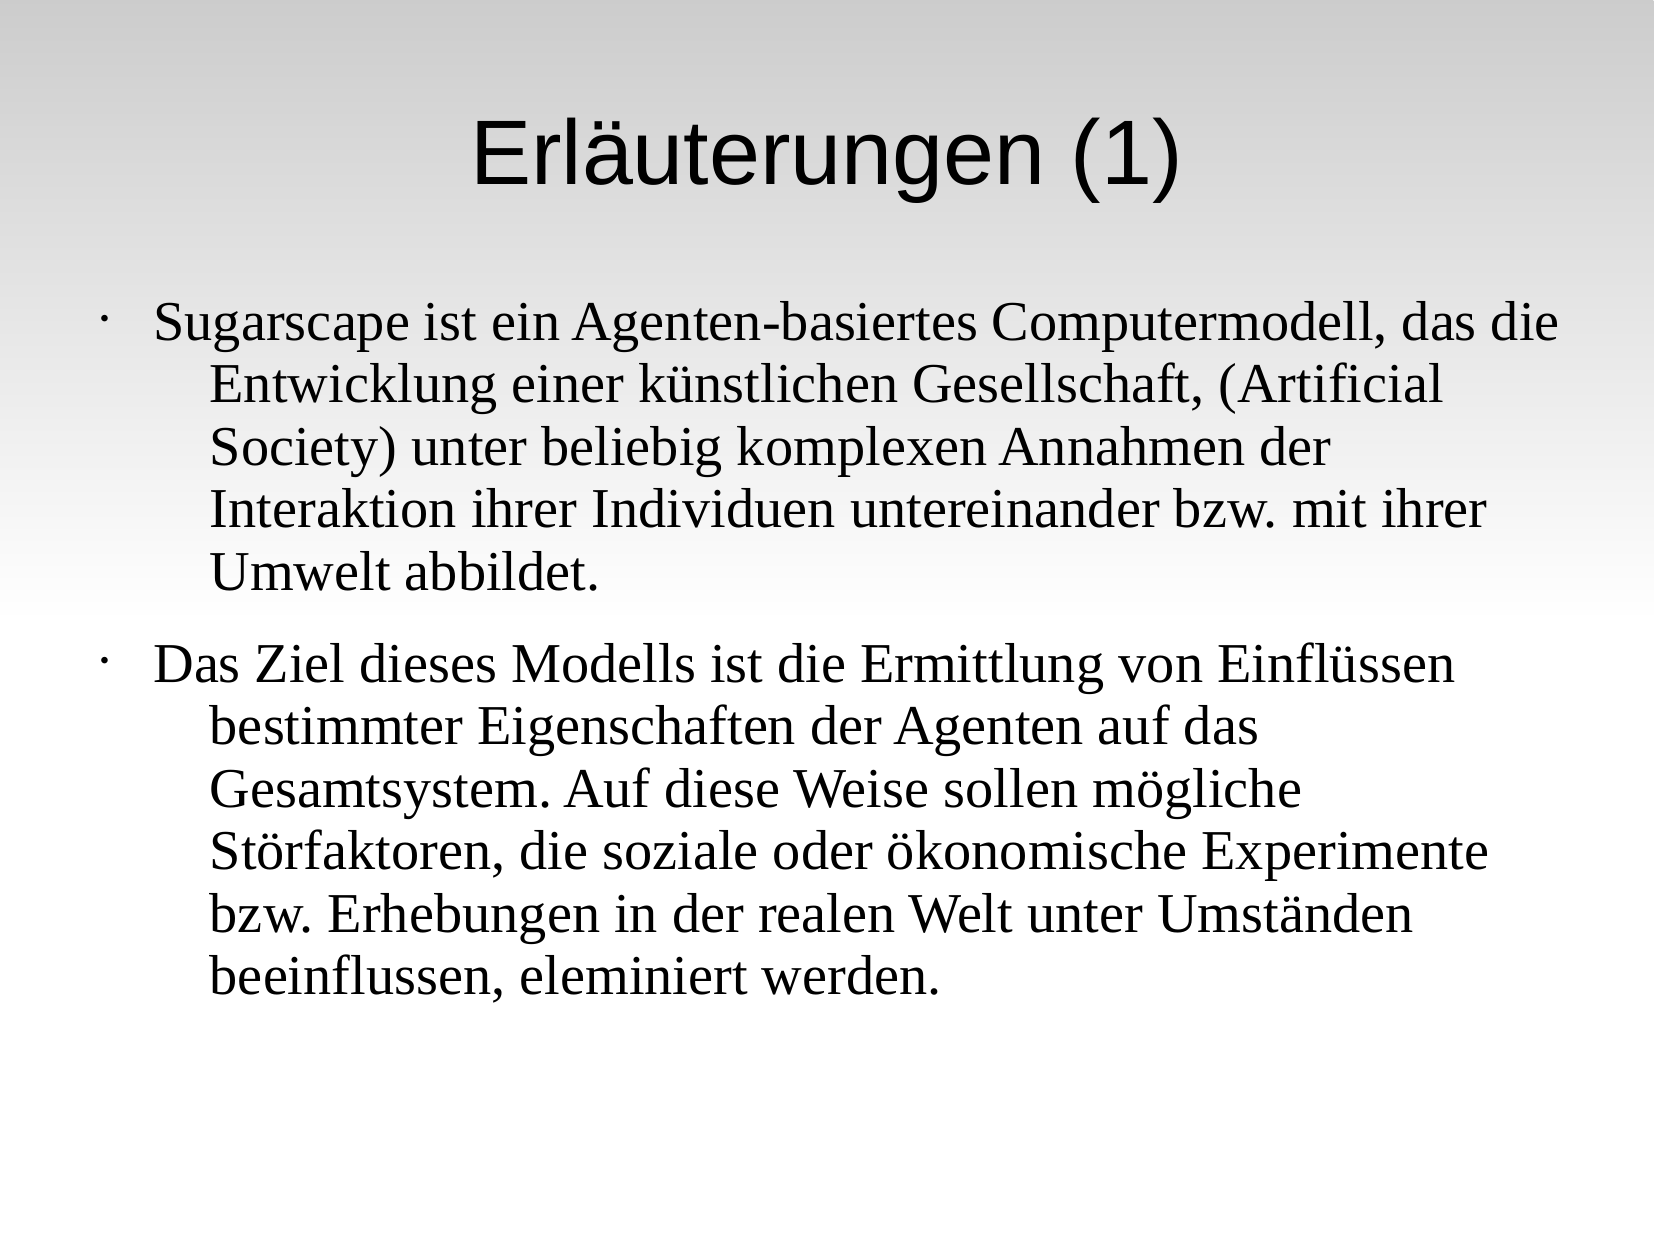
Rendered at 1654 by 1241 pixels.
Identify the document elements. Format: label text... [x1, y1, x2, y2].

title Erläuterungen (1) [82, 49, 1571, 257]
list Sugarscape ist ein Agenten-basiertes Computermodell, das die Entwicklung einer künstlichen Gesellschaft, (Artificial Society) unter beliebig komplexen Annahmen der Interaktion ihrer Individuen untereinander bzw. mit ihrer Umwelt abbildet. Das Ziel dieses Modells ist die Ermittlung von Einflüssen bestimmter Eigenschaften der Agenten auf das Gesamtsystem. Auf diese Weise sollen mögliche Störfaktoren, die soziale oder ökonomische Experimente bzw. Erhebungen in der realen Welt unter Umständen beeinflussen, eleminiert werden. [82, 290, 1571, 1109]
